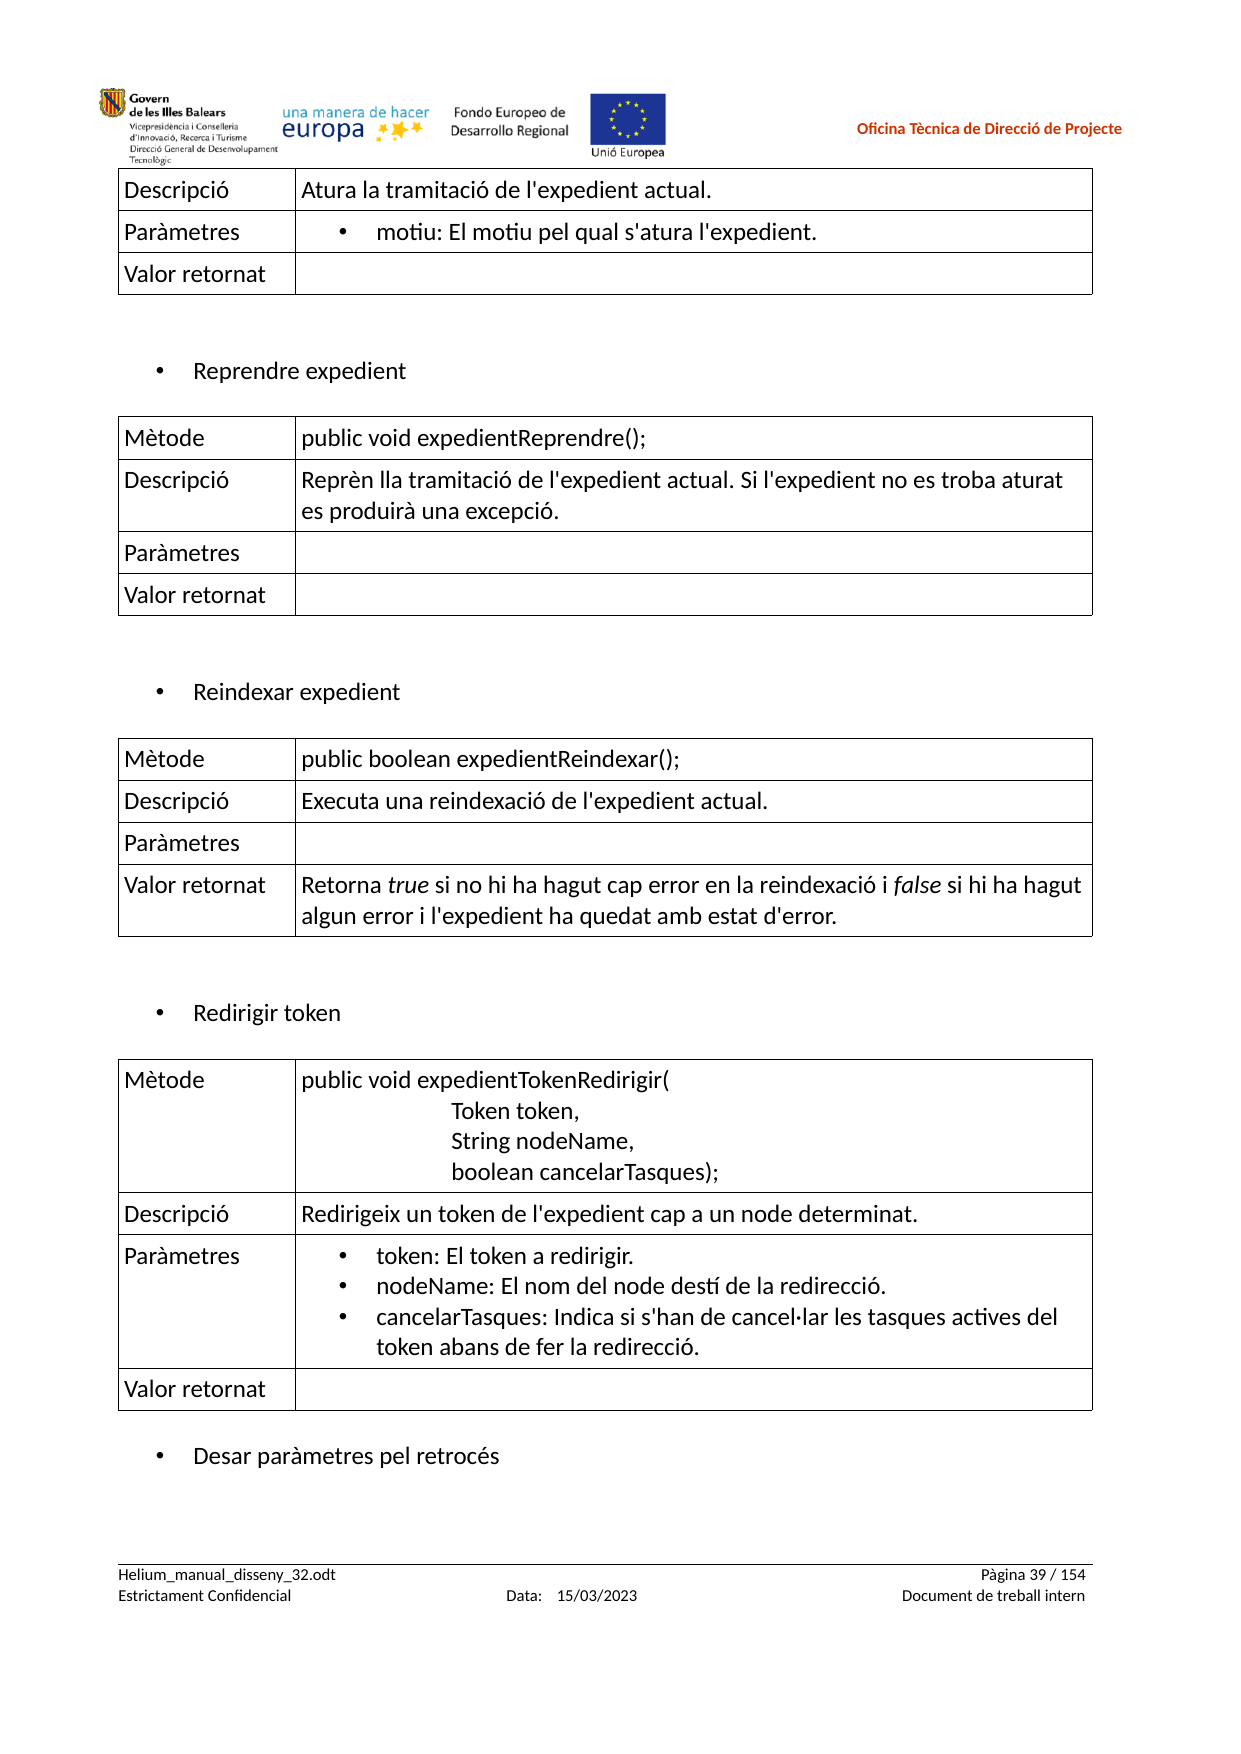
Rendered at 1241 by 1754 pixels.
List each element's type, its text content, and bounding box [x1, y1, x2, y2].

table_header public boolean expedientReindexar(); [296, 739, 1092, 779]
table_cell [296, 574, 1092, 615]
table_header Mètode [119, 417, 295, 458]
table_cell Paràmetres [119, 823, 295, 864]
table_cell Atura la tramitació de l'expedient actual. [296, 169, 1092, 210]
table_cell Descripció [119, 460, 295, 531]
table_header Mètode [119, 739, 295, 779]
list Reprendre expedient [156, 355, 1122, 386]
table_cell Descripció [119, 1193, 295, 1234]
table_cell token: El token a redirigir. nodeName: El nom del node destí de la redirecció. cancelarTasques: Indica si s'han de cancel·lar les tasques actives del token abans de fer la redirecció. [296, 1235, 1092, 1368]
table_cell Valor retornat [119, 1369, 295, 1410]
table_cell [296, 532, 1092, 573]
list Reindexar expedient [156, 676, 1122, 707]
table_cell Valor retornat [119, 574, 295, 615]
table_cell Valor retornat [119, 253, 295, 294]
table_header public void expedientReprendre(); [296, 417, 1092, 458]
table_cell [296, 823, 1092, 864]
table_cell Descripció [119, 169, 295, 210]
table_cell Paràmetres [119, 1235, 295, 1368]
picture [99, 87, 668, 166]
table_cell Paràmetres [119, 211, 295, 252]
table_cell Descripció [119, 781, 295, 822]
table_cell [296, 253, 1092, 294]
table_cell Paràmetres [119, 532, 295, 573]
table_cell Valor retornat [119, 865, 295, 936]
table_header Mètode [119, 1060, 295, 1192]
list Redirigir token [156, 997, 1122, 1028]
list Desar paràmetres pel retrocés [156, 1441, 1122, 1471]
table_cell Retorna true si no hi ha hagut cap error en la reindexació i false si hi ha hagut algun error i l'expedient ha quedat amb estat d'error. [296, 865, 1092, 936]
table_cell motiu: El motiu pel qual s'atura l'expedient. [296, 211, 1092, 252]
table_cell Reprèn lla tramitació de l'expedient actual. Si l'expedient no es troba aturat es produirà una excepció. [296, 460, 1092, 531]
table_header public void expedientTokenRedirigir( Token token, String nodeName, boolean cancelarTasques); [296, 1060, 1092, 1192]
table_cell Executa una reindexació de l'expedient actual. [296, 781, 1092, 822]
table_cell [296, 1369, 1092, 1410]
table_cell Redirigeix un token de l'expedient cap a un node determinat. [296, 1193, 1092, 1234]
